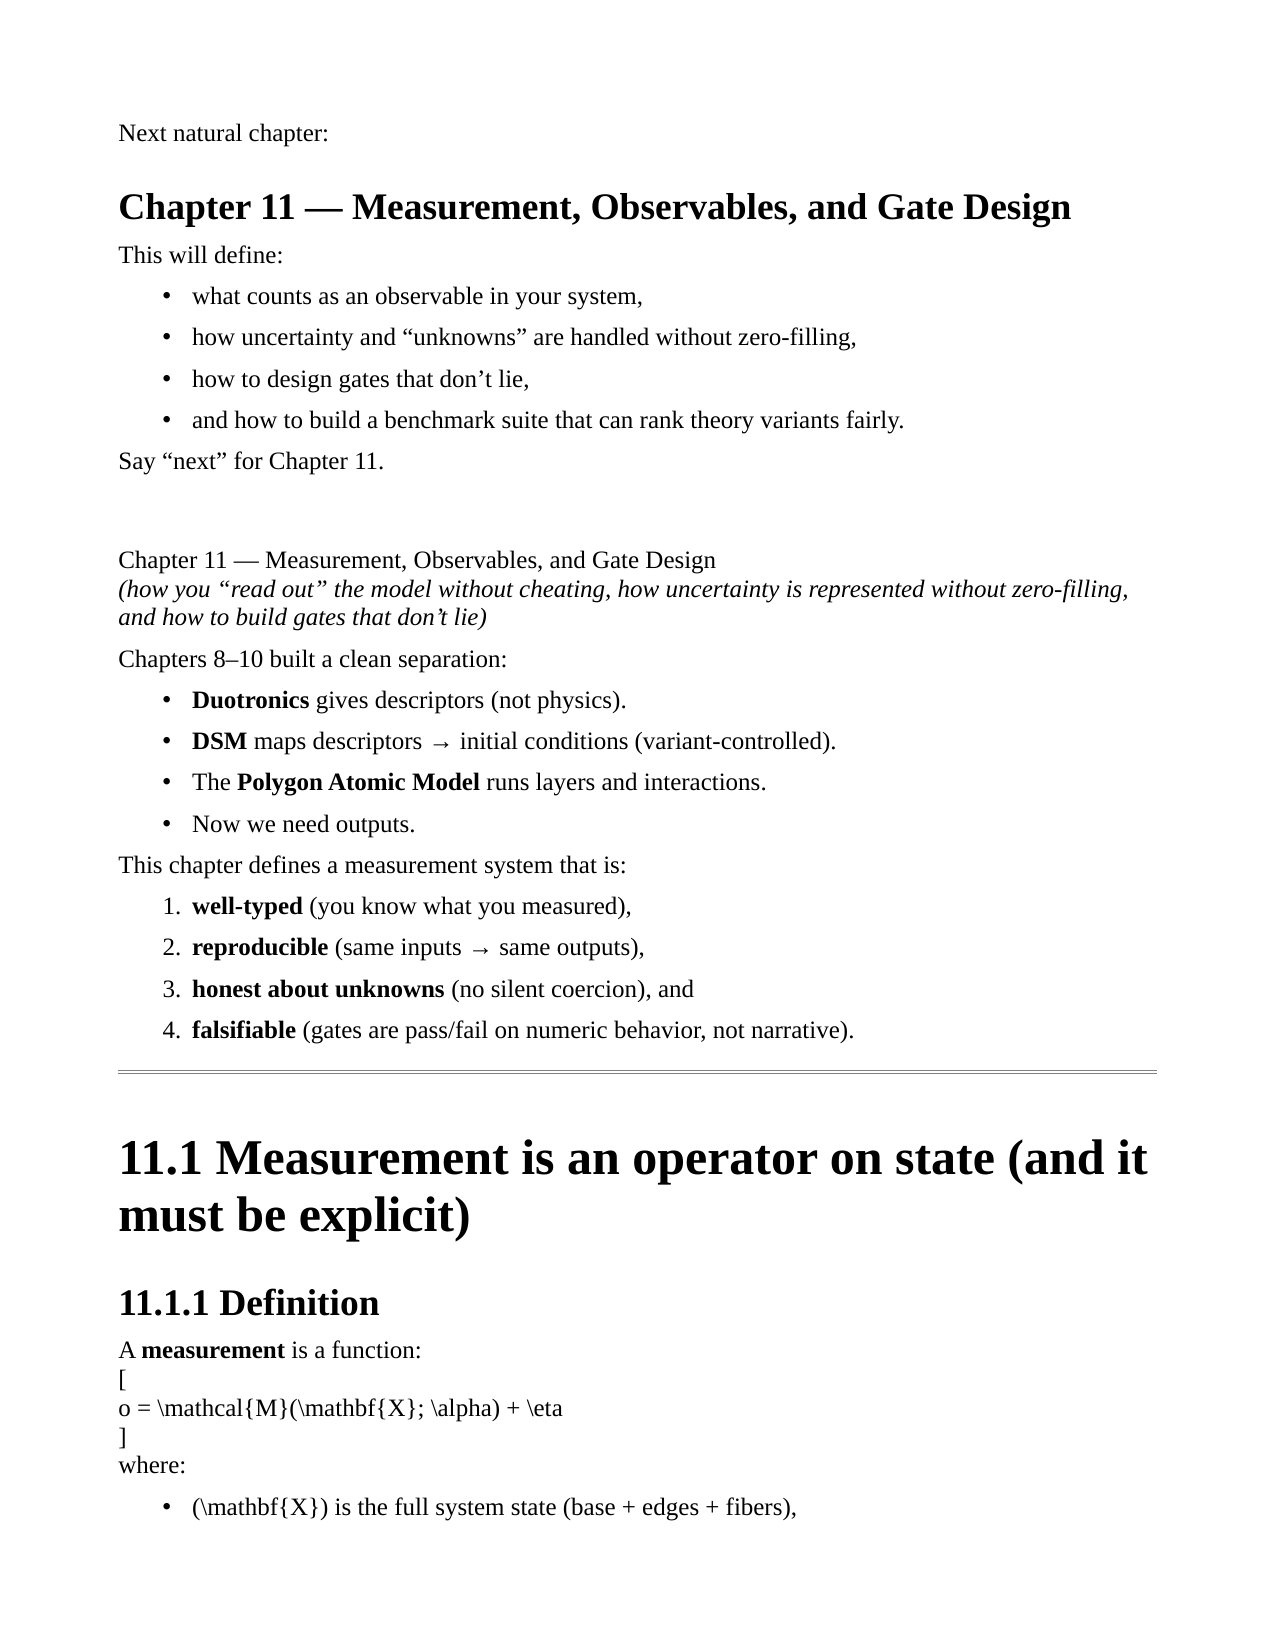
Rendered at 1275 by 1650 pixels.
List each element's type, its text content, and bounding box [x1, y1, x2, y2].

list The Polygon Atomic Model runs layers and interactions. [162, 767, 1157, 796]
subtitle 11.1.1 Definition [118, 1280, 1157, 1323]
list reproducible (same inputs → same outputs), [162, 932, 1157, 961]
text Chapters 8–10 built a clean separation: [118, 644, 1157, 672]
subtitle 11.1 Measurement is an operator on state (and it must be explicit) [118, 1127, 1157, 1242]
list DSM maps descriptors → initial conditions (variant-controlled). [162, 726, 1157, 755]
text Say “next” for Chapter 11. [118, 446, 1157, 475]
list what counts as an observable in your system, [162, 281, 1157, 310]
text A measurement is a function: [ o = \mathcal{M}(\mathbf{X}; \alpha) + \eta ] where: [118, 1336, 1157, 1479]
list falsifiable (gates are pass/fail on numeric behavior, not narrative). [162, 1015, 1157, 1044]
list Now we need outputs. [162, 809, 1157, 837]
text (how you “read out” the model without cheating, how uncertainty is represented without zero-filling, and how to build gates that don’t lie) [118, 574, 1157, 631]
text This will define: [118, 240, 1157, 269]
list how uncertainty and “unknowns” are handled without zero-filling, [162, 322, 1157, 351]
subtitle Chapter 11 — Measurement, Observables, and Gate Design [118, 184, 1157, 227]
text This chapter defines a measurement system that is: [118, 850, 1157, 879]
list Duotronics gives descriptors (not physics). [162, 685, 1157, 714]
list and how to build a benchmark suite that can rank theory variants fairly. [162, 405, 1157, 434]
list well-typed (you know what you measured), [162, 891, 1157, 920]
list (\mathbf{X}) is the full system state (base + edges + fibers), [162, 1492, 1157, 1521]
list how to design gates that don’t lie, [162, 364, 1157, 392]
text Chapter 11 — Measurement, Observables, and Gate Design [118, 487, 1157, 574]
text Next natural chapter: [118, 118, 1157, 147]
list honest about unknowns (no silent coercion), and [162, 974, 1157, 1002]
